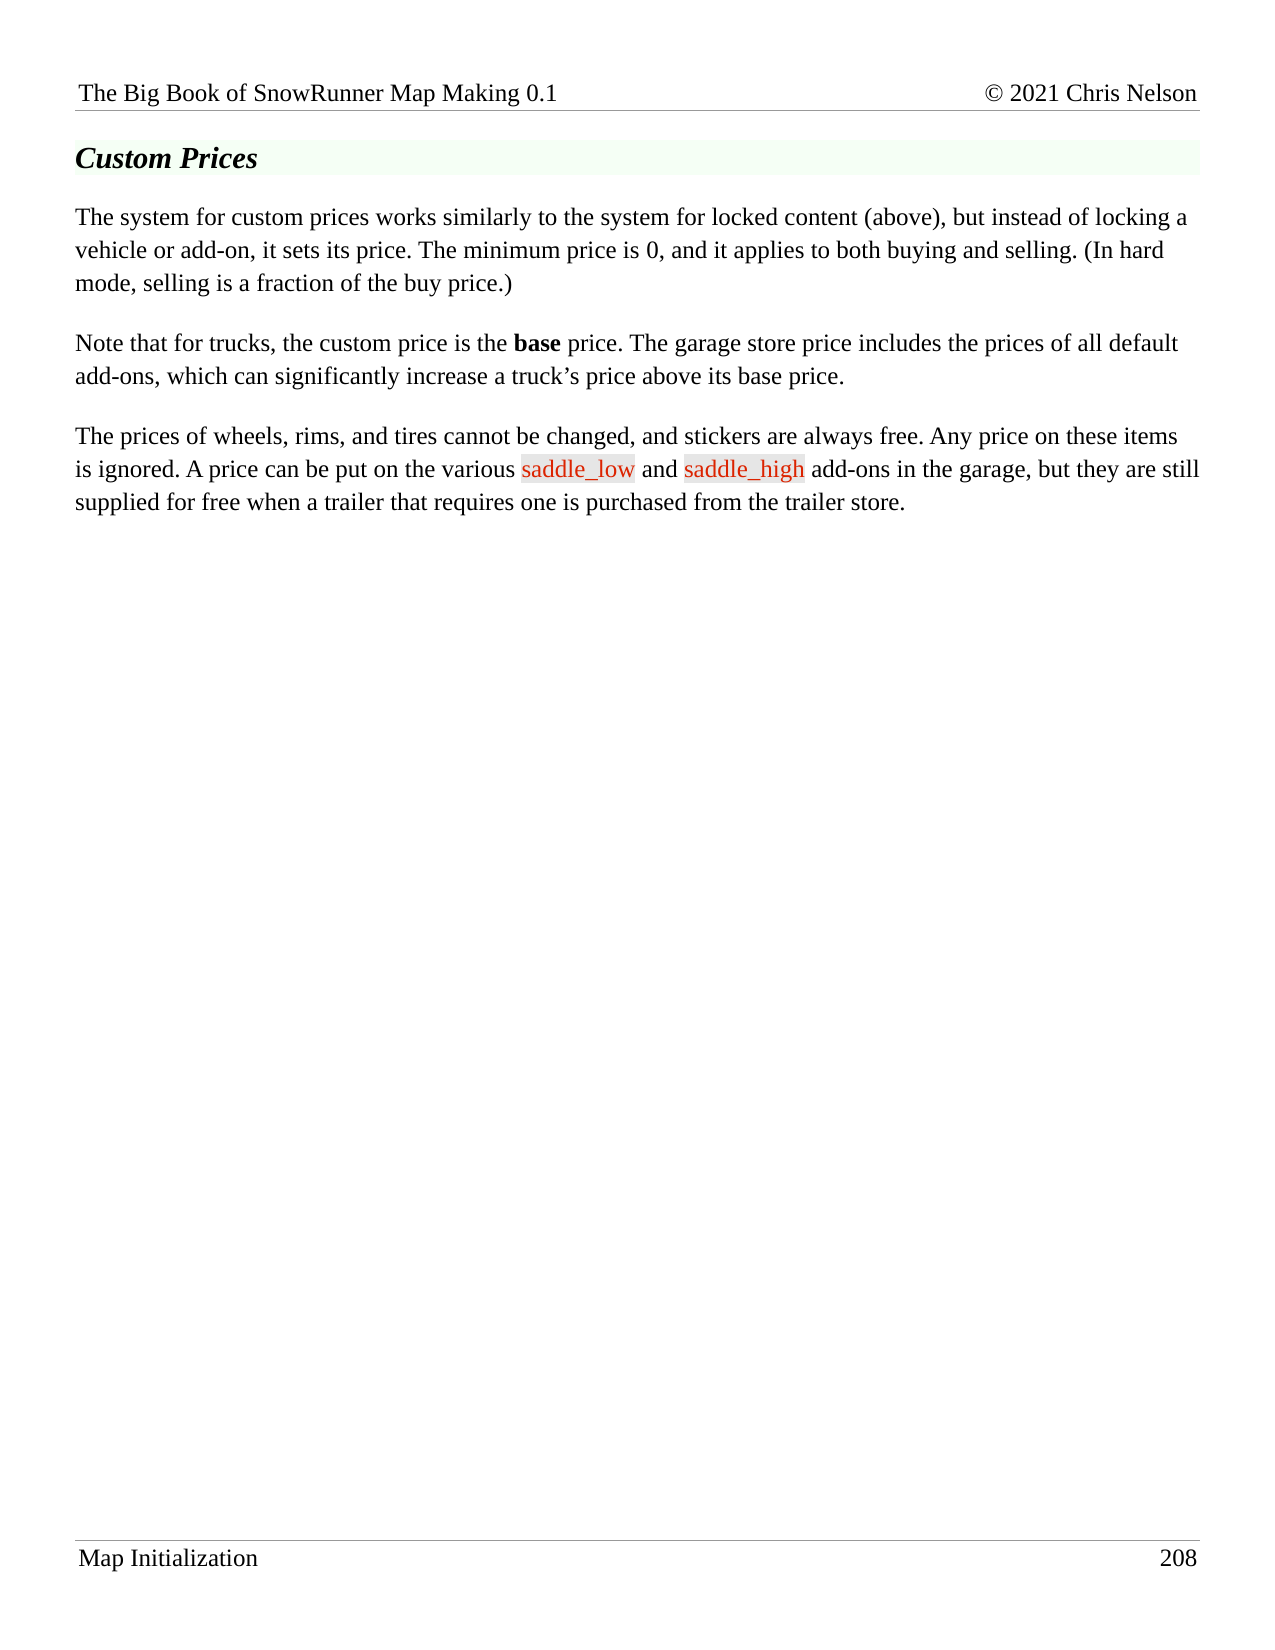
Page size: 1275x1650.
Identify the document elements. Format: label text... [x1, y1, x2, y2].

text Note that for trucks, the custom price is the base price. The garage store price includes the prices of all default add-ons, which can significantly increase a truck’s price above its base price. [75, 328, 1200, 390]
text The prices of wheels, rims, and tires cannot be changed, and stickers are always free. Any price on these items is ignored. A price can be put on the various saddle_low and saddle_high add-ons in the garage, but they are still supplied for free when a trailer that requires one is purchased from the trailer store. [75, 421, 1200, 516]
text The system for custom prices works similarly to the system for locked content (above), but instead of locking a vehicle or add-on, it sets its price. The minimum price is 0, and it applies to both buying and selling. (In hard mode, selling is a fraction of the buy price.) [75, 202, 1200, 297]
subtitle Custom Prices [75, 140, 1200, 175]
